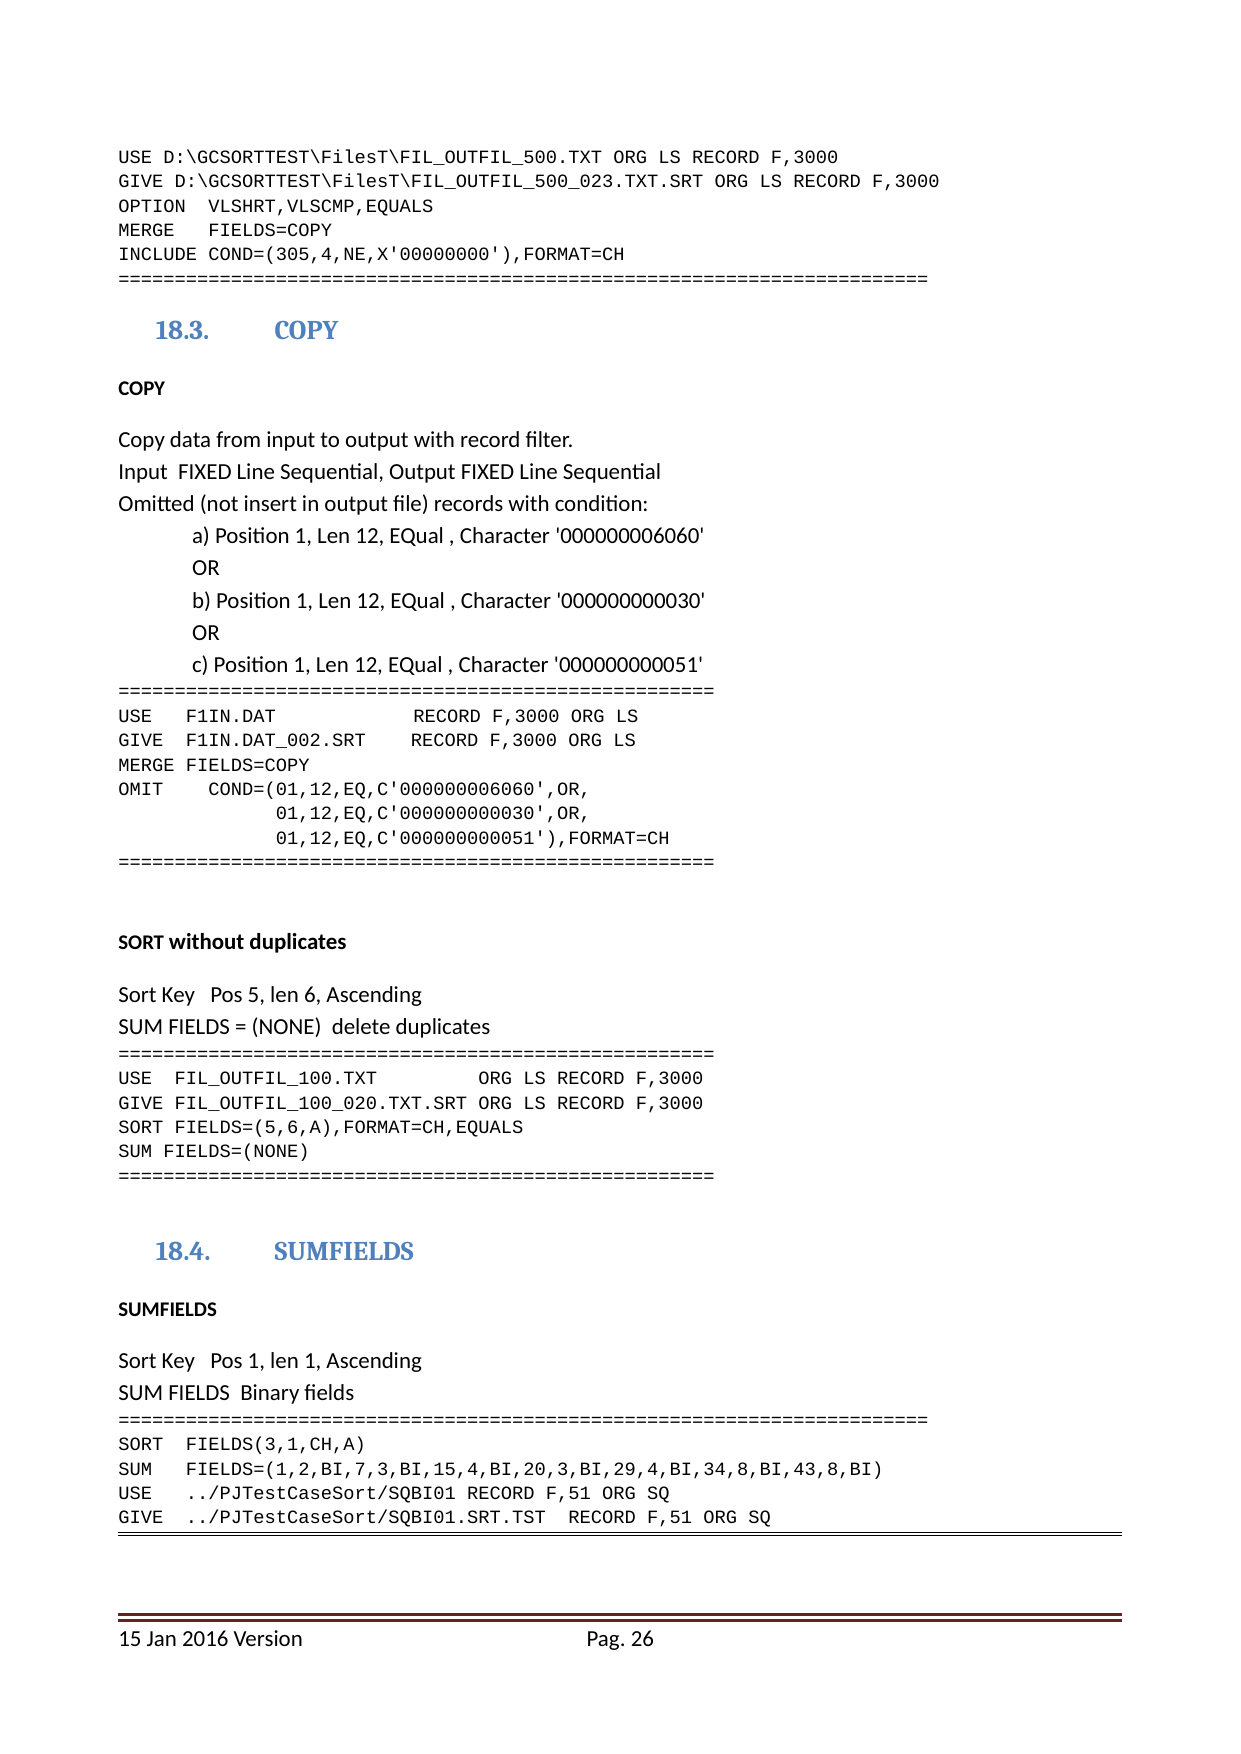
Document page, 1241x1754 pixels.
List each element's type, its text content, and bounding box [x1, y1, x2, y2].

text b) Position 1, Len 12, EQual , Character '000000000030' [192, 586, 1122, 614]
text ===================================================== [118, 1045, 1122, 1066]
text Input FIXED Line Sequential, Output FIXED Line Sequential [118, 457, 1122, 485]
text ======================================================================== [118, 1411, 1122, 1432]
text GIVE D:\GCSORTTEST\FilesT\FIL_OUTFIL_500_023.TXT.SRT ORG LS RECORD F,3000 [118, 172, 1122, 193]
text USE ../PJTestCaseSort/SQBI01 RECORD F,51 ORG SQ [118, 1484, 1122, 1505]
text c) Position 1, Len 12, EQual , Character '000000000051' [192, 650, 1122, 678]
text COPY [118, 375, 1122, 400]
text 01,12,EQ,C'000000000051'),FORMAT=CH [118, 828, 1122, 850]
text SUM FIELDS=(NONE) [118, 1142, 1122, 1163]
text USE F1IN.DAT RECORD F,3000 ORG LS [118, 707, 1122, 728]
text OR [192, 553, 1122, 582]
text Omitted (not insert in output file) records with condition: [118, 489, 1122, 517]
text SORT without duplicates [118, 927, 1122, 955]
text SORT FIELDS=(5,6,A),FORMAT=CH,EQUALS [118, 1118, 1122, 1139]
text USE D:\GCSORTTEST\FilesT\FIL_OUTFIL_500.TXT ORG LS RECORD F,3000 [118, 148, 1122, 169]
text SORT FIELDS(3,1,CH,A) [118, 1435, 1122, 1456]
text OPTION VLSHRT,VLSCMP,EQUALS [118, 196, 1122, 218]
list COPY [156, 315, 1122, 346]
text SUMFIELDS [118, 1296, 1122, 1322]
text SUM FIELDS = (NONE) delete duplicates [118, 1012, 1122, 1041]
text OMIT COND=(01,12,EQ,C'000000006060',OR, [118, 780, 1122, 801]
text MERGE FIELDS=COPY [118, 221, 1122, 242]
text a) Position 1, Len 12, EQual , Character '000000006060' [192, 521, 1122, 549]
text INCLUDE COND=(305,4,NE,X'00000000'),FORMAT=CH [118, 245, 1122, 266]
text ===================================================== [118, 853, 1122, 874]
text Sort Key Pos 1, len 1, Ascending [118, 1346, 1122, 1374]
text 01,12,EQ,C'000000000030',OR, [118, 804, 1122, 825]
text MERGE FIELDS=COPY [118, 755, 1122, 777]
text GIVE ../PJTestCaseSort/SQBI01.SRT.TST RECORD F,51 ORG SQ [118, 1508, 1122, 1532]
text SUM FIELDS=(1,2,BI,7,3,BI,15,4,BI,20,3,BI,29,4,BI,34,8,BI,43,8,BI) [118, 1459, 1122, 1481]
text OR [192, 618, 1122, 646]
text ===================================================== [118, 682, 1122, 703]
text ======================================================================== [118, 269, 1122, 291]
text Copy data from input to output with record filter. [118, 425, 1122, 453]
text SUM FIELDS Binary fields [118, 1378, 1122, 1406]
text ===================================================== [118, 1167, 1122, 1188]
text GIVE F1IN.DAT_002.SRT RECORD F,3000 ORG LS [118, 731, 1122, 752]
text USE FIL_OUTFIL_100.TXT ORG LS RECORD F,3000 [118, 1069, 1122, 1090]
text Sort Key Pos 5, len 6, Ascending [118, 980, 1122, 1008]
list SUMFIELDS [156, 1236, 1122, 1267]
text GIVE FIL_OUTFIL_100_020.TXT.SRT ORG LS RECORD F,3000 [118, 1093, 1122, 1115]
